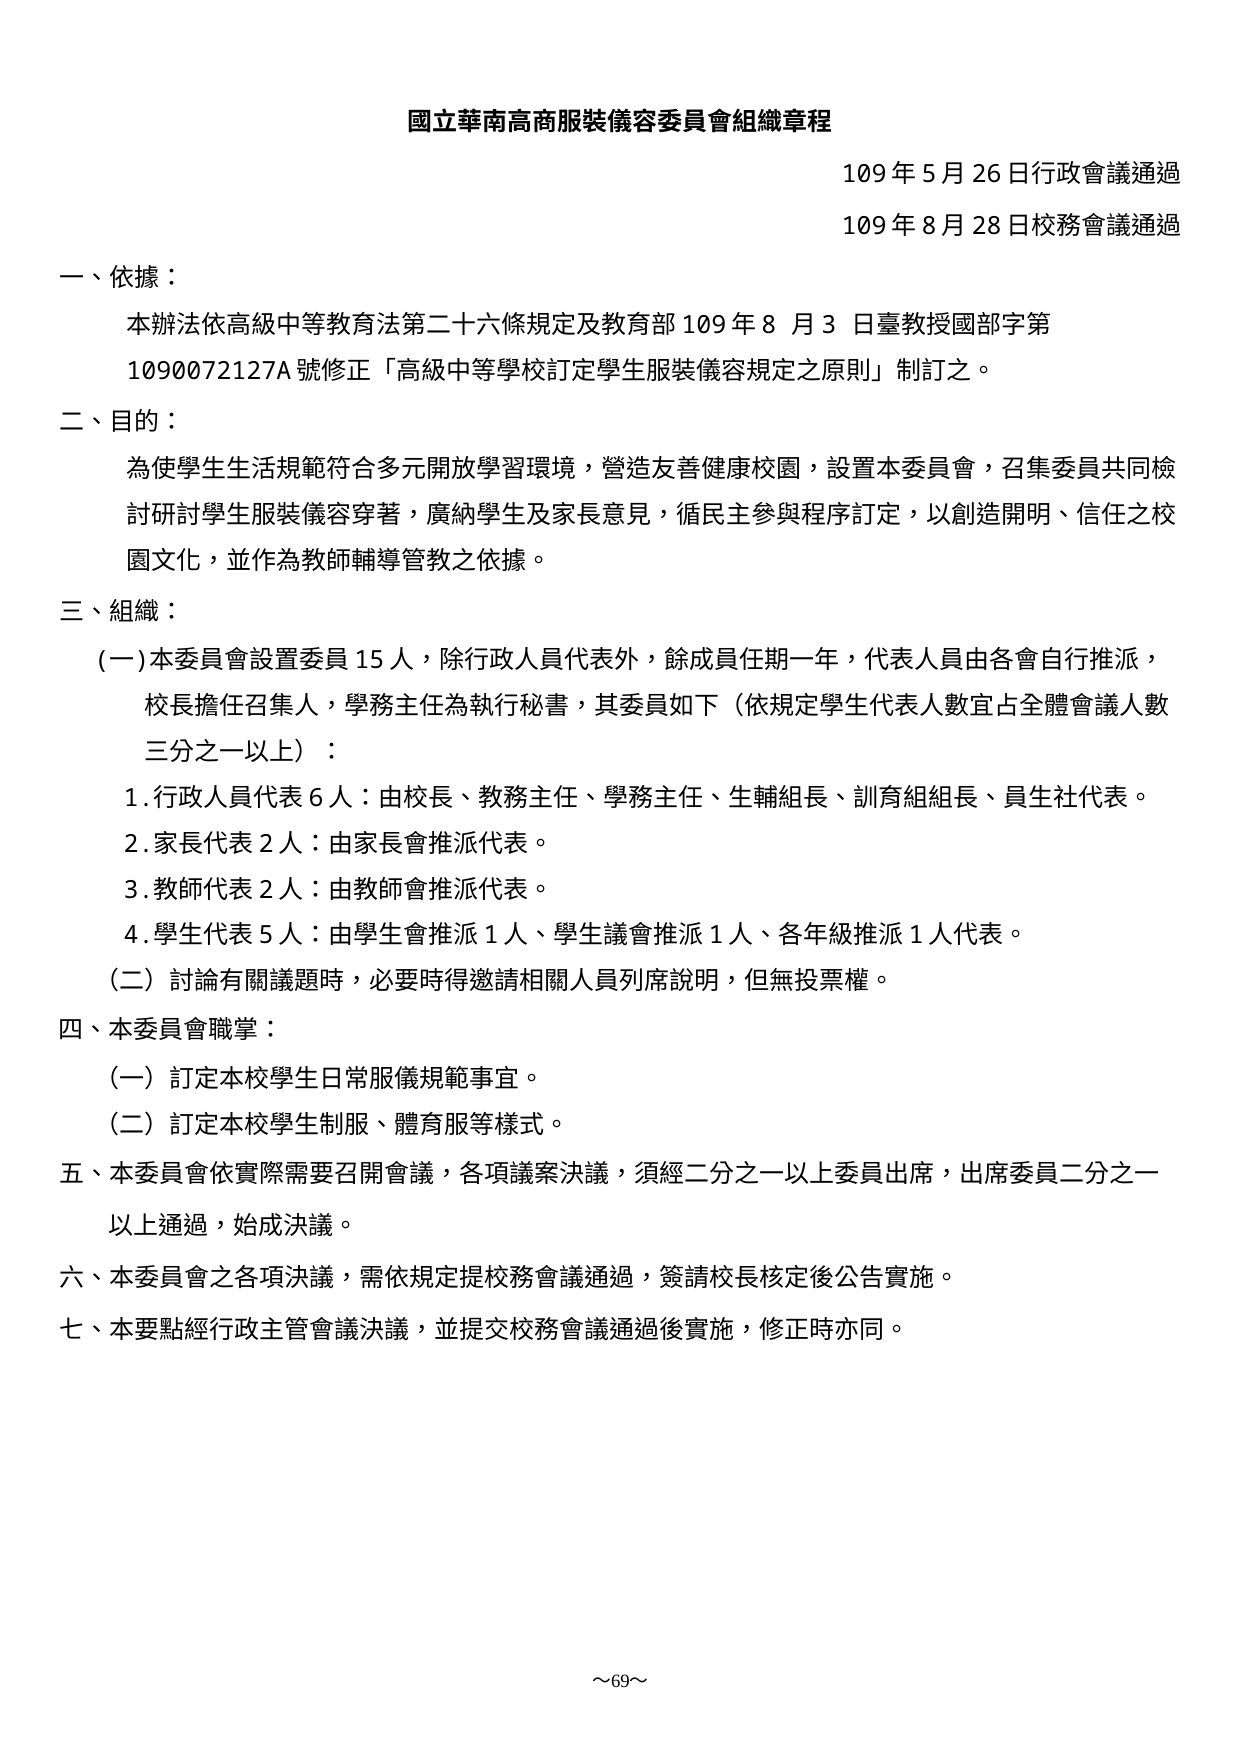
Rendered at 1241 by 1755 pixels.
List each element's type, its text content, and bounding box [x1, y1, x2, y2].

text 七、本要點經行政主管會議決議，並提交校務會議通過後實施，修正時亦同。 [59, 1297, 1181, 1349]
text 本辦法依高級中等教育法第二十六條規定及教育部109年8 月3 日臺教授國部字第1090072127A號修正「高級中等學校訂定學生服裝儀容規定之原則」制訂之。 [126, 297, 1181, 389]
text 4.學生代表5人：由學生會推派1人、學生議會推派1人、各年級推派1人代表。 [123, 905, 1162, 951]
text 六、本委員會之各項決議，需依規定提校務會議通過，簽請校長核定後公告實施。 [59, 1245, 1181, 1297]
text 3.教師代表2人：由教師會推派代表。 [123, 859, 1162, 905]
text （一）訂定本校學生日常服儀規範事宜。 [94, 1049, 1181, 1095]
text 為使學生生活規範符合多元開放學習環境，營造友善健康校園，設置本委員會，召集委員共同檢討研討學生服裝儀容穿著，廣納學生及家長意見，循民主參與程序訂定，以創造開明、信任之校園文化，並作為教師輔導管教之依據。 [126, 441, 1181, 578]
text 2.家長代表2人：由家長會推派代表。 [123, 814, 1162, 859]
text 一、依據： [59, 245, 1181, 297]
text （二）訂定本校學生制服、體育服等樣式。 [94, 1095, 1181, 1141]
text 109年8月28日校務會議通過 [59, 193, 1181, 245]
text 二、目的： [59, 389, 1181, 441]
text 四、本委員會職掌： [58, 997, 1162, 1049]
text 109年5月26日行政會議通過 [59, 141, 1181, 193]
text 國立華南高商服裝儀容委員會組織章程 [59, 89, 1181, 141]
text 五、本委員會依實際需要召開會議，各項議案決議，須經二分之一以上委員出席，出席委員二分之一以上通過，始成決議。 [59, 1141, 1181, 1245]
text 1.行政人員代表6人：由校長、教務主任、學務主任、生輔組長、訓育組組長、員生社代表。 [123, 768, 1162, 814]
text 三、組織： [59, 578, 1181, 630]
text (一)本委員會設置委員15人，除行政人員代表外，餘成員任期一年，代表人員由各會自行推派，校長擔任召集人，學務主任為執行秘書，其委員如下（依規定學生代表人數宜占全體會議人數三分之一以上）： [94, 630, 1181, 768]
text （二）討論有關議題時，必要時得邀請相關人員列席說明，但無投票權。 [94, 951, 1181, 997]
